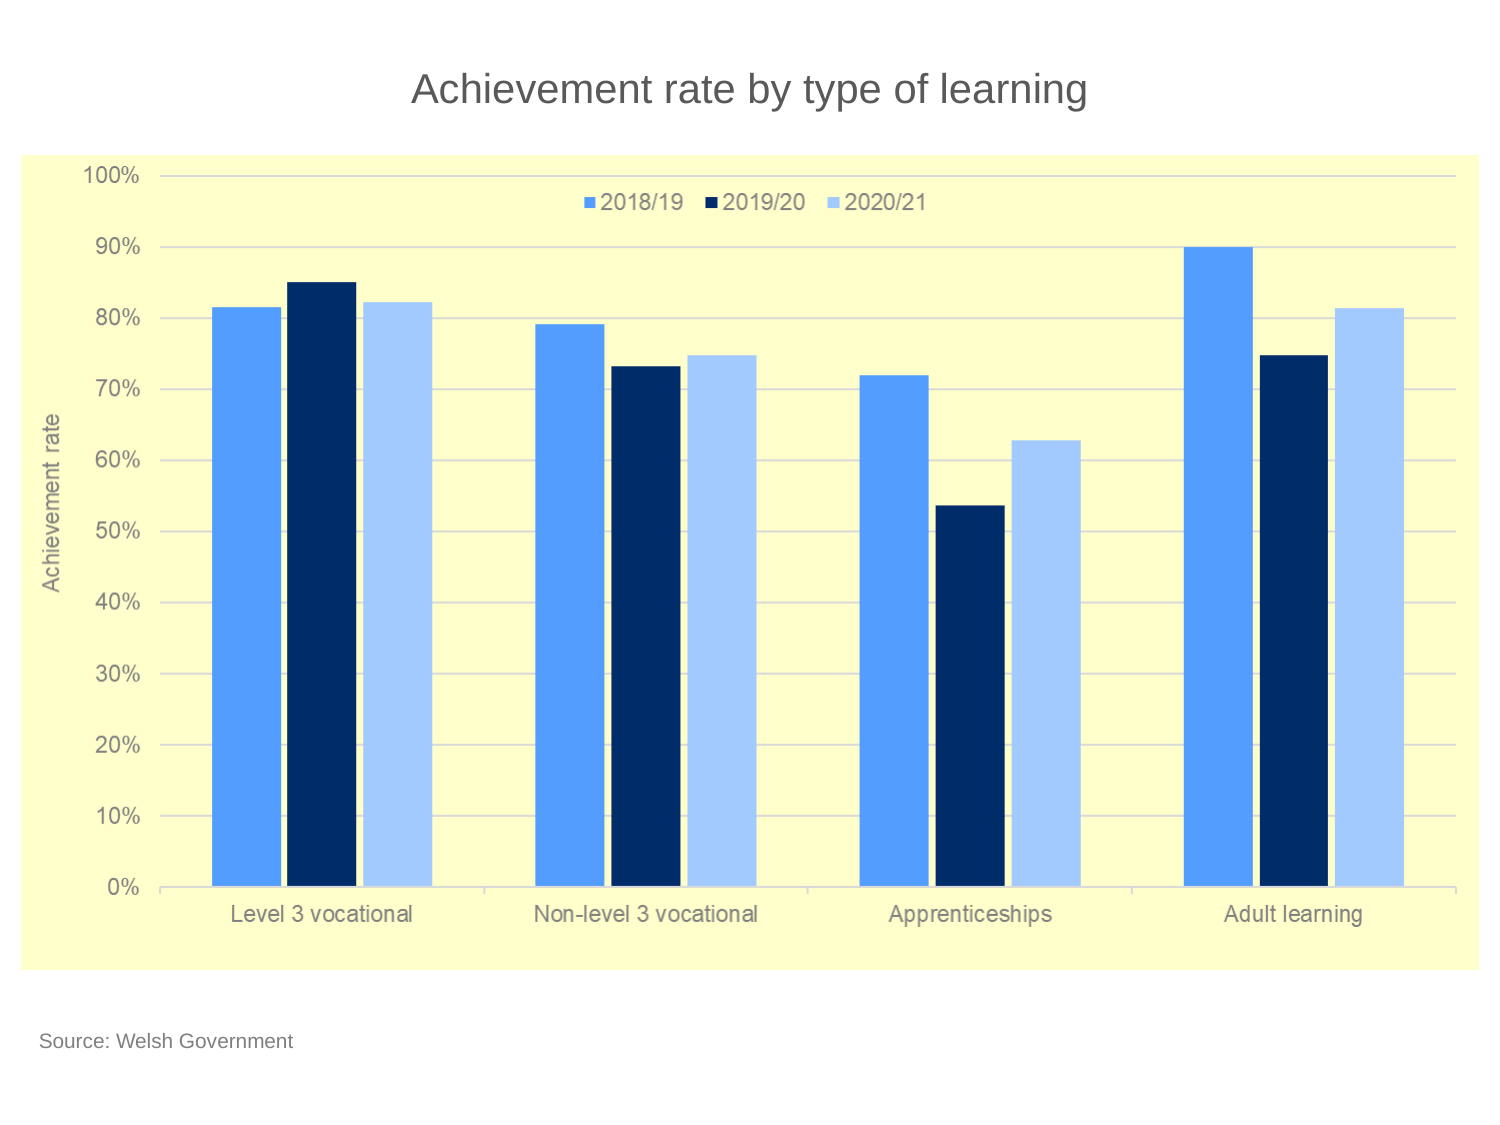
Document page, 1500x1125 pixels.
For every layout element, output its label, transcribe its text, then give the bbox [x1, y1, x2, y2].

picture [21, 155, 1479, 970]
title Achievement rate by type of learning [0, 1, 1500, 173]
text_box Source: Welsh Government [23, 1020, 1478, 1061]
